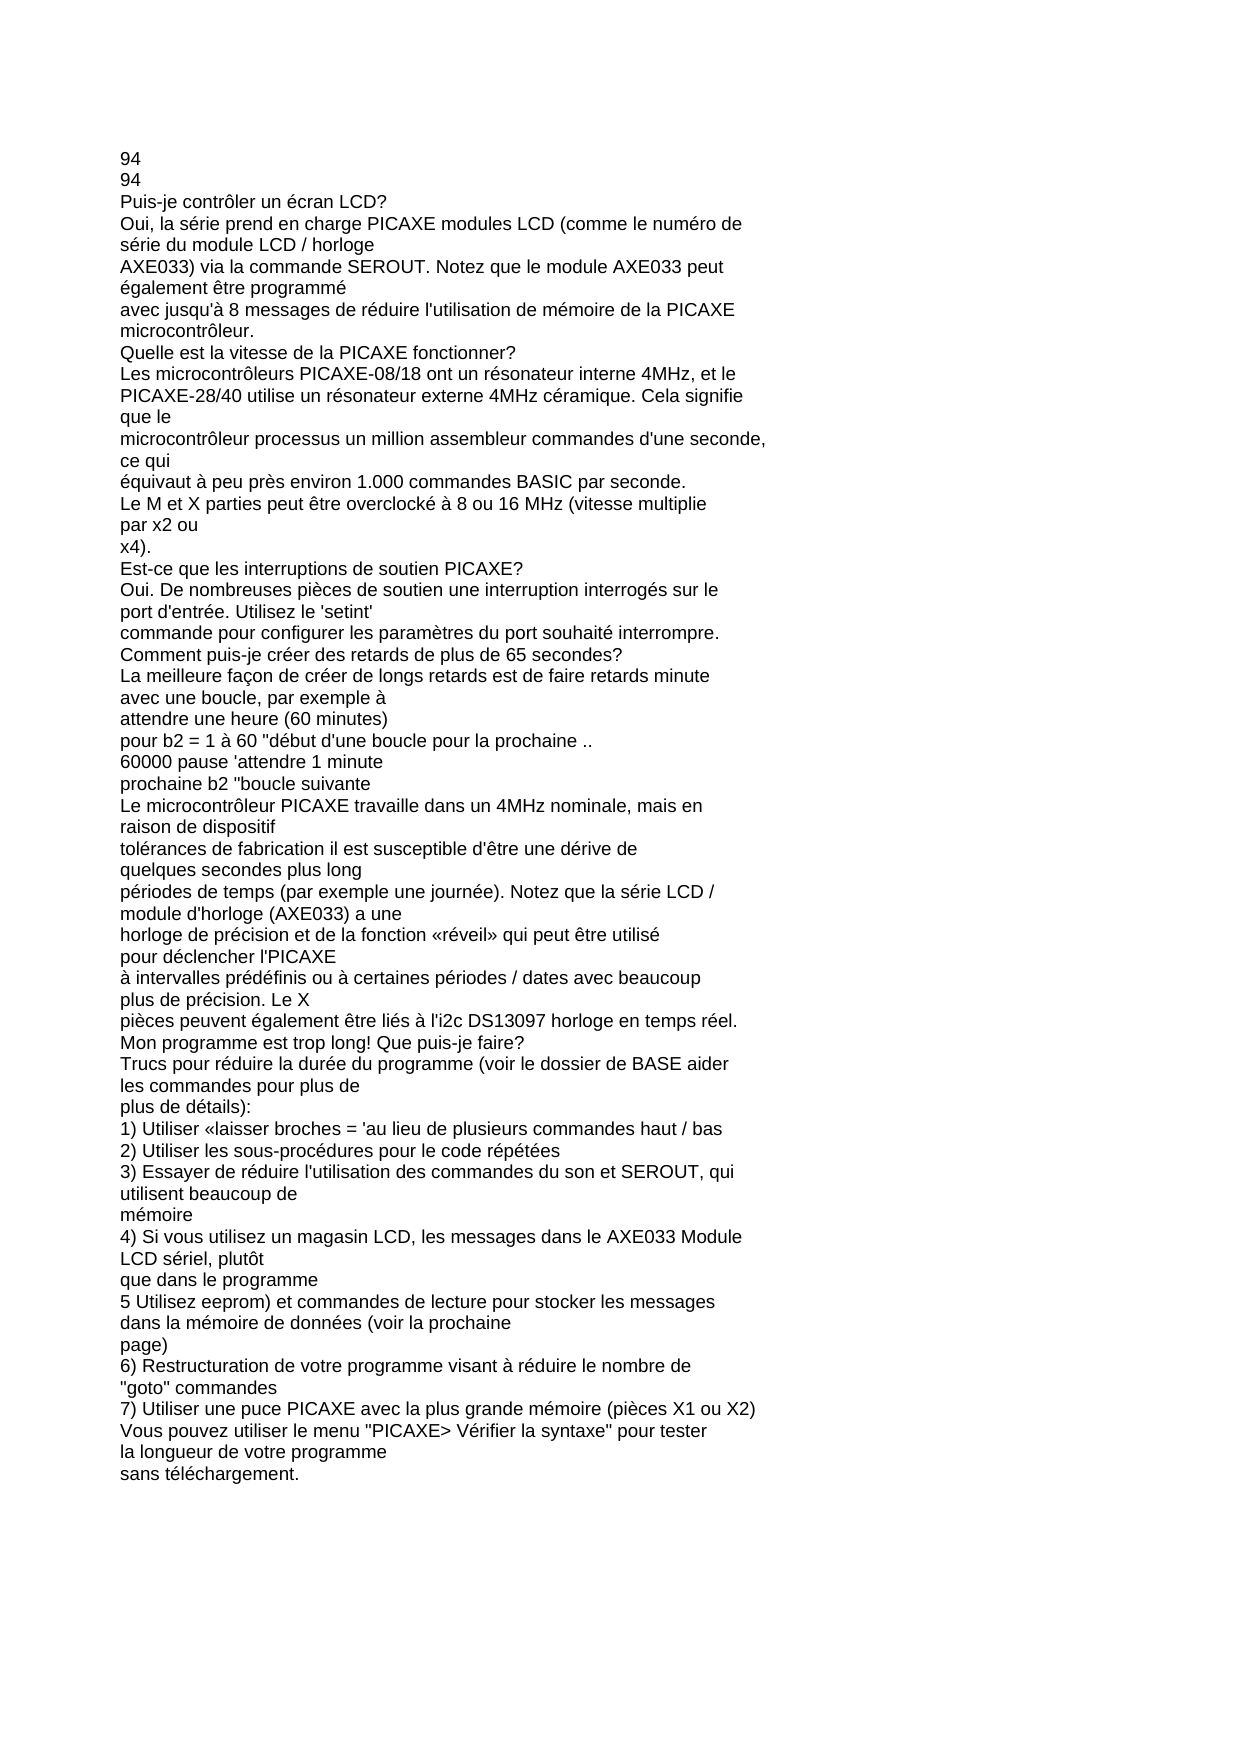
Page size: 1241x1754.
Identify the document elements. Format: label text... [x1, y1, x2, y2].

text également être programmé [120, 277, 1120, 298]
text raison de dispositif [120, 816, 1120, 838]
text Trucs pour réduire la durée du programme (voir le dossier de BASE aider [120, 1053, 1120, 1075]
text pour déclencher l'PICAXE [120, 945, 1120, 967]
text 5 Utilisez eeprom) et commandes de lecture pour stocker les messages [120, 1290, 1120, 1312]
text quelques secondes plus long [120, 859, 1120, 881]
text module d'horloge (AXE033) a une [120, 902, 1120, 924]
text mémoire [120, 1204, 1120, 1226]
text Le M et X parties peut être overclocké à 8 ou 16 MHz (vitesse multiplie [120, 493, 1120, 514]
text pièces peuvent également être liés à l'i2c DS13097 horloge en temps réel. [120, 1010, 1120, 1032]
text utilisent beaucoup de [120, 1183, 1120, 1204]
text par x2 ou [120, 514, 1120, 536]
text tolérances de fabrication il est susceptible d'être une dérive de [120, 838, 1120, 859]
text équivaut à peu près environ 1.000 commandes BASIC par seconde. [120, 471, 1120, 493]
text 60000 pause 'attendre 1 minute [120, 751, 1120, 773]
text 2) Utiliser les sous-procédures pour le code répétées [120, 1139, 1120, 1161]
text Mon programme est trop long! Que puis-je faire? [120, 1032, 1120, 1053]
text à intervalles prédéfinis ou à certaines périodes / dates avec beaucoup [120, 967, 1120, 988]
text dans la mémoire de données (voir la prochaine [120, 1312, 1120, 1333]
text plus de détails): [120, 1096, 1120, 1118]
text avec une boucle, par exemple à [120, 687, 1120, 708]
text ce qui [120, 449, 1120, 471]
text 4) Si vous utilisez un magasin LCD, les messages dans le AXE033 Module [120, 1226, 1120, 1247]
text La meilleure façon de créer de longs retards est de faire retards minute [120, 665, 1120, 687]
text x4). [120, 536, 1120, 557]
text microcontrôleur processus un million assembleur commandes d'une seconde, [120, 428, 1120, 449]
text avec jusqu'à 8 messages de réduire l'utilisation de mémoire de la PICAXE [120, 298, 1120, 320]
text page) [120, 1333, 1120, 1355]
text Vous pouvez utiliser le menu "PICAXE> Vérifier la syntaxe" pour tester [120, 1420, 1120, 1441]
text Quelle est la vitesse de la PICAXE fonctionner? [120, 342, 1120, 363]
text Est-ce que les interruptions de soutien PICAXE? [120, 557, 1120, 579]
text Oui, la série prend en charge PICAXE modules LCD (comme le numéro de [120, 212, 1120, 234]
text 94 [120, 169, 1120, 191]
text microcontrôleur. [120, 320, 1120, 342]
text sans téléchargement. [120, 1463, 1120, 1484]
text Le microcontrôleur PICAXE travaille dans un 4MHz nominale, mais en [120, 794, 1120, 816]
text PICAXE-28/40 utilise un résonateur externe 4MHz céramique. Cela signifie [120, 385, 1120, 406]
text attendre une heure (60 minutes) [120, 708, 1120, 730]
text pour b2 = 1 à 60 "début d'une boucle pour la prochaine .. [120, 730, 1120, 751]
text que dans le programme [120, 1269, 1120, 1290]
text port d'entrée. Utilisez le 'setint' [120, 600, 1120, 622]
text série du module LCD / horloge [120, 234, 1120, 255]
text Oui. De nombreuses pièces de soutien une interruption interrogés sur le [120, 579, 1120, 600]
text Puis-je contrôler un écran LCD? [120, 191, 1120, 212]
text périodes de temps (par exemple une journée). Notez que la série LCD / [120, 881, 1120, 902]
text commande pour configurer les paramètres du port souhaité interrompre. [120, 622, 1120, 643]
text 3) Essayer de réduire l'utilisation des commandes du son et SEROUT, qui [120, 1161, 1120, 1183]
text Comment puis-je créer des retards de plus de 65 secondes? [120, 643, 1120, 665]
text horloge de précision et de la fonction «réveil» qui peut être utilisé [120, 924, 1120, 945]
text "goto" commandes [120, 1377, 1120, 1398]
text la longueur de votre programme [120, 1441, 1120, 1463]
text prochaine b2 "boucle suivante [120, 773, 1120, 794]
text 7) Utiliser une puce PICAXE avec la plus grande mémoire (pièces X1 ou X2) [120, 1398, 1120, 1420]
text LCD sériel, plutôt [120, 1247, 1120, 1269]
text 1) Utiliser «laisser broches = 'au lieu de plusieurs commandes haut / bas [120, 1118, 1120, 1139]
text 6) Restructuration de votre programme visant à réduire le nombre de [120, 1355, 1120, 1377]
text plus de précision. Le X [120, 988, 1120, 1010]
text 94 [120, 148, 1120, 169]
text AXE033) via la commande SEROUT. Notez que le module AXE033 peut [120, 255, 1120, 277]
text que le [120, 406, 1120, 428]
text Les microcontrôleurs PICAXE-08/18 ont un résonateur interne 4MHz, et le [120, 363, 1120, 385]
text les commandes pour plus de [120, 1075, 1120, 1096]
